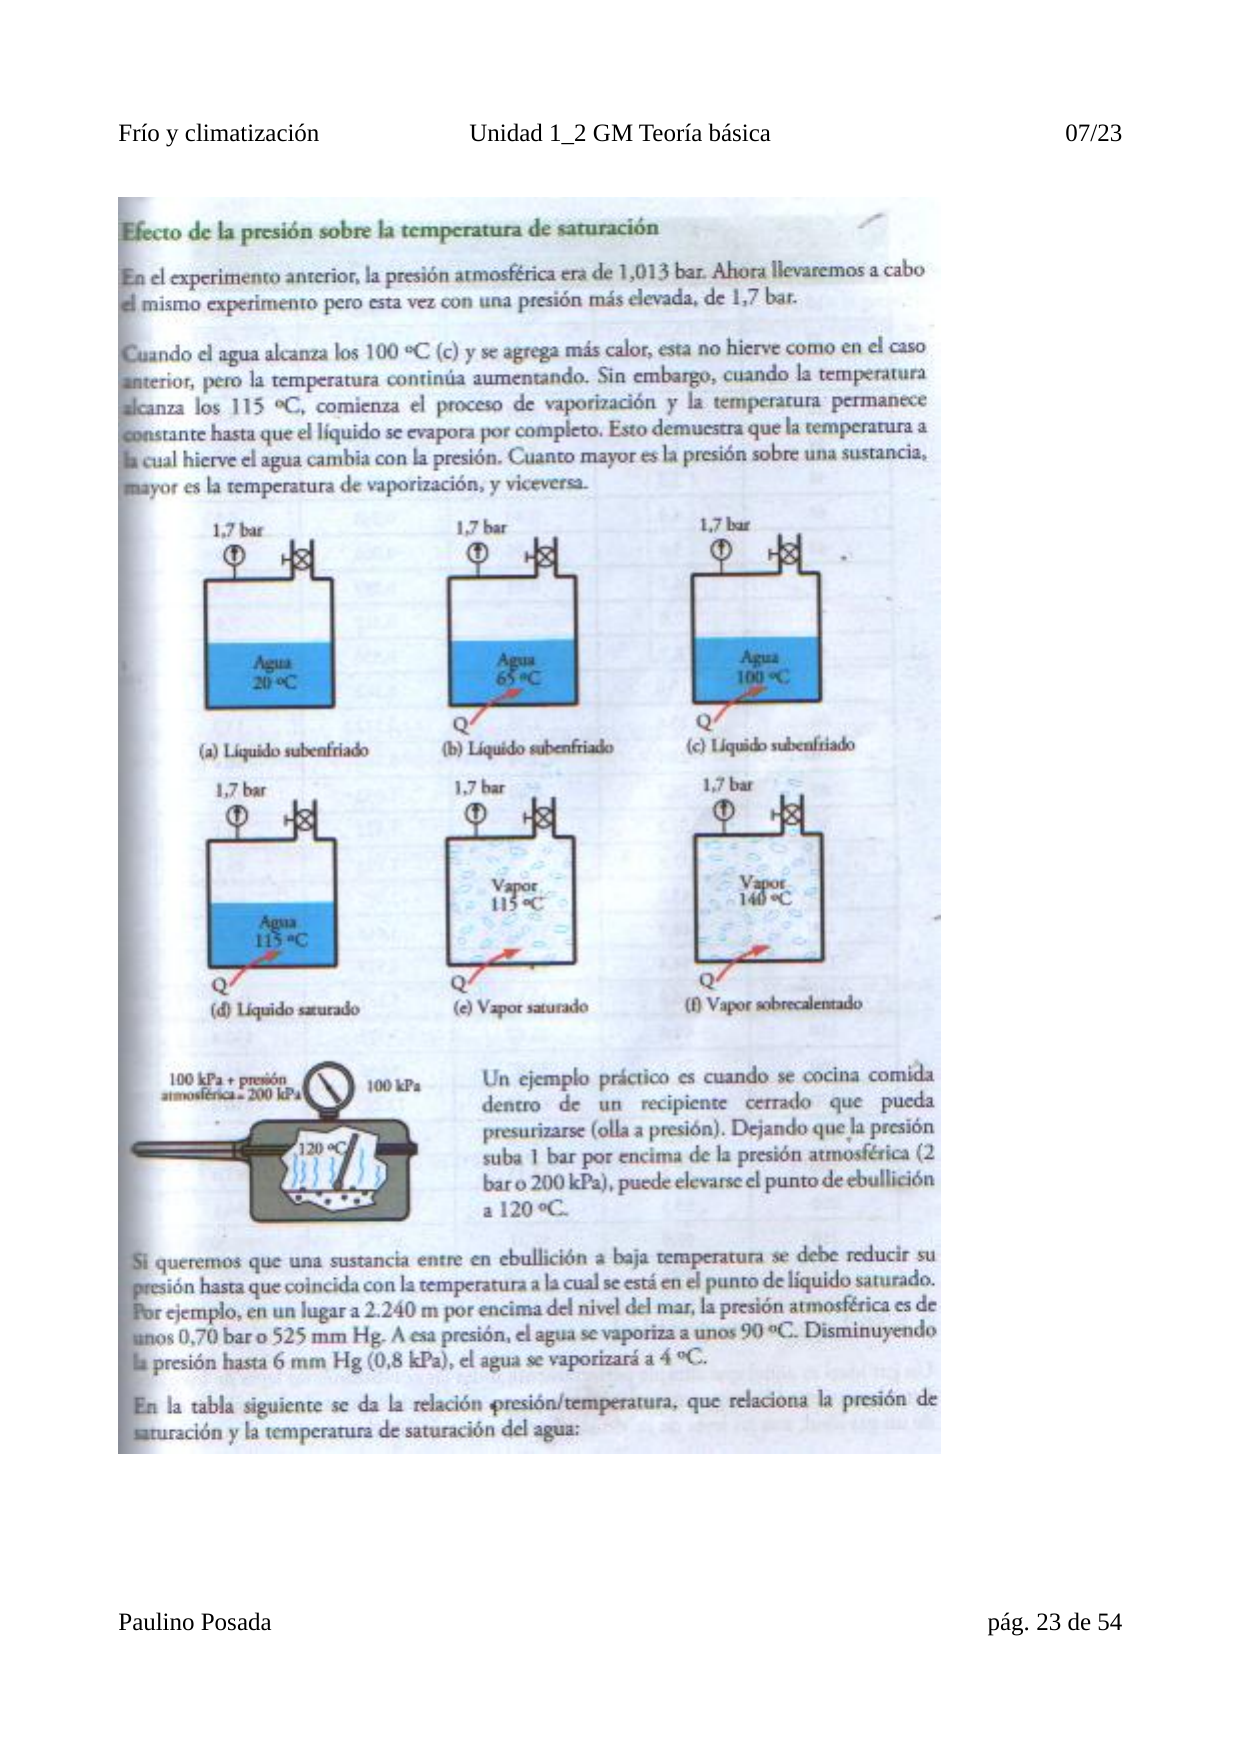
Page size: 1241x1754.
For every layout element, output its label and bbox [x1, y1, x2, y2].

picture [118, 197, 941, 1454]
